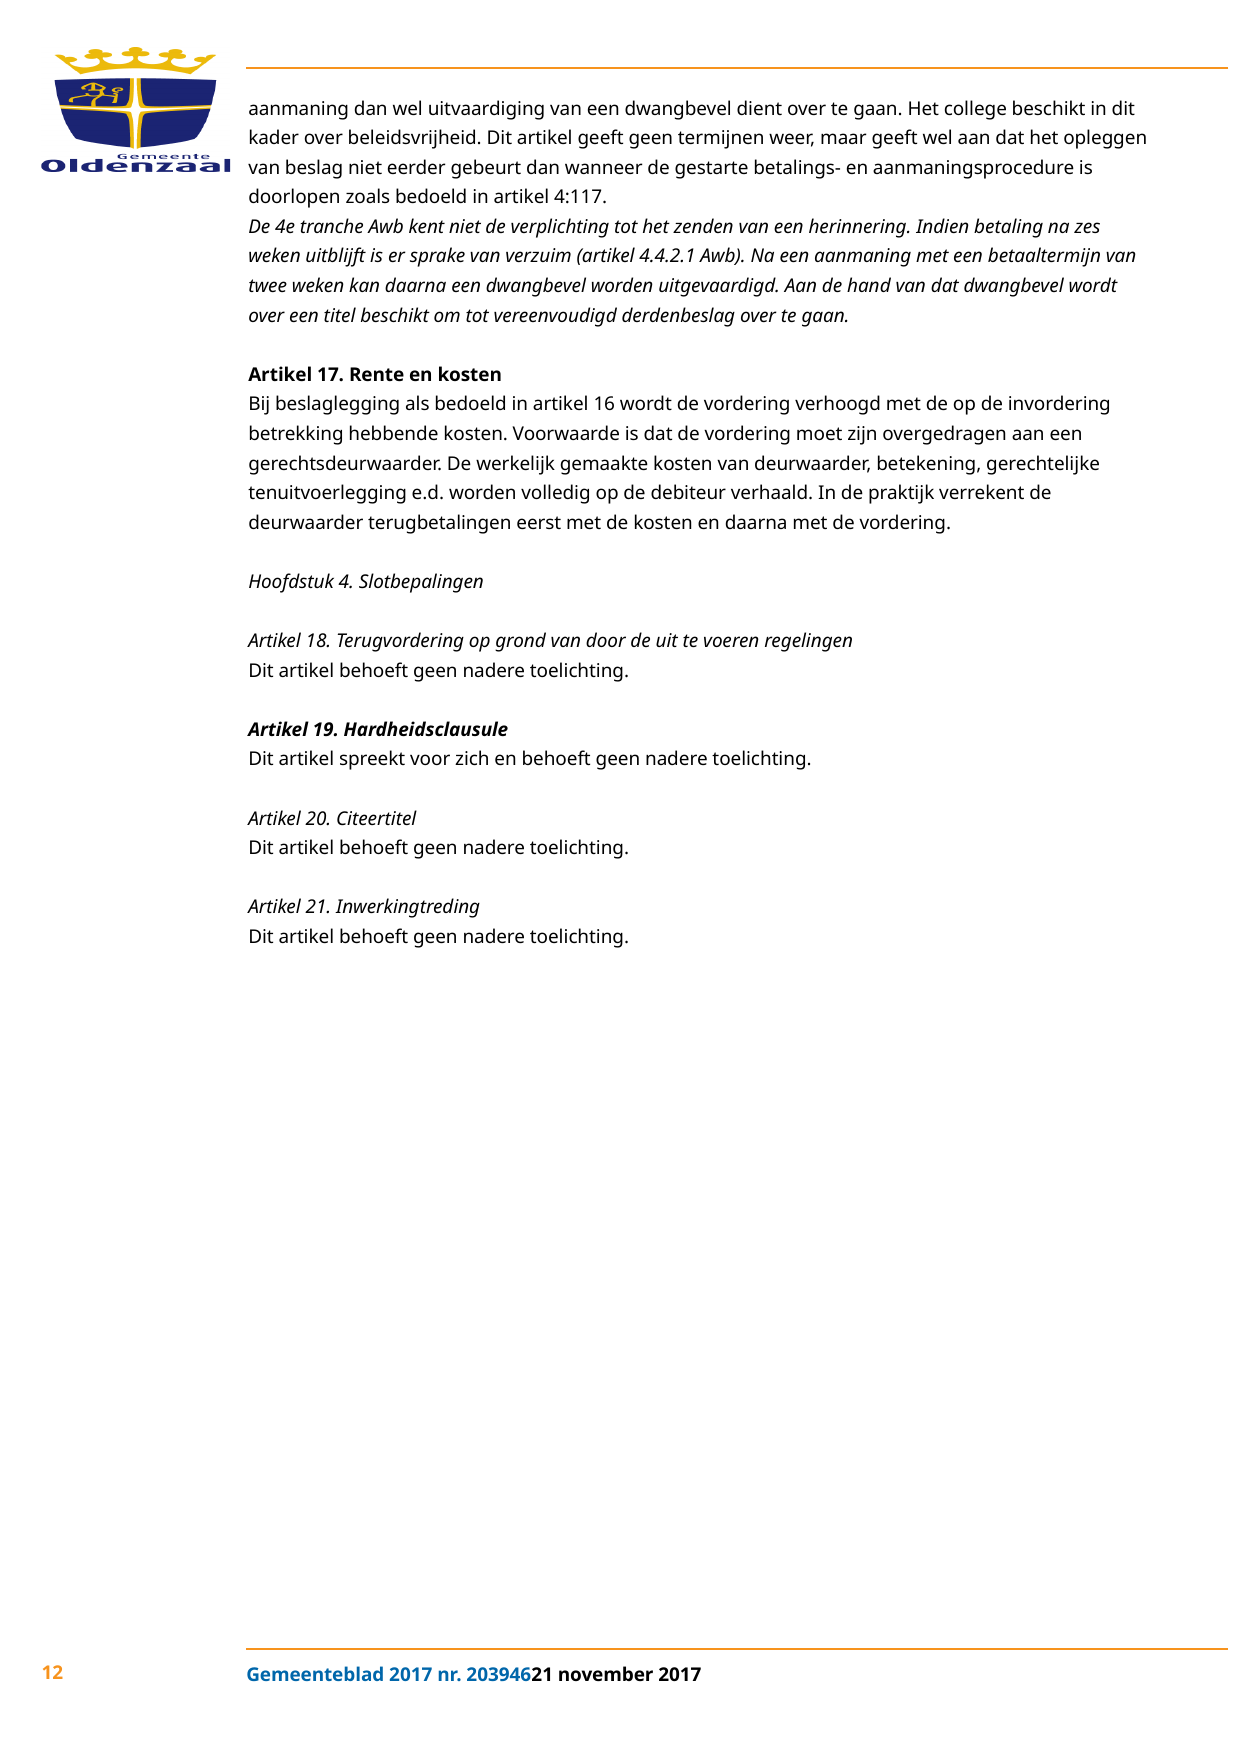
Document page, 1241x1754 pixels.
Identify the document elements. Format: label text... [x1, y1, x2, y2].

text Dit artikel behoeft geen nadere toelichting. [248, 657, 1152, 683]
text aanmaning dan wel uitvaardiging van een dwangbevel dient over te gaan. Het college beschikt in dit kader over beleidsvrijheid. Dit artikel geeft geen termijnen weer, maar geeft wel aan dat het opleggen van beslag niet eerder gebeurt dan wanneer de gestarte betalings- en aanmaningsprocedure is doorlopen zoals bedoeld in artikel 4:117. [248, 95, 1152, 209]
text Bij beslaglegging als bedoeld in artikel 16 wordt de vordering verhoogd met de op de invordering betrekking hebbende kosten. Voorwaarde is dat de vordering moet zijn overgedragen aan een gerechtsdeurwaarder. De werkelijk gemaakte kosten van deurwaarder, betekening, gerechtelijke tenuitvoerlegging e.d. worden volledig op de debiteur verhaald. In de praktijk verrekent de deurwaarder terugbetalingen eerst met de kosten en daarna met de vordering. [248, 391, 1152, 535]
text Hoofdstuk 4. Slotbepalingen [248, 568, 1152, 594]
text Artikel 20. Citeertitel [248, 805, 1152, 831]
text Artikel 18. Terugvordering op grond van door de uit te voeren regelingen [248, 627, 1152, 653]
text Dit artikel behoeft geen nadere toelichting. [248, 923, 1152, 949]
text Artikel 17. Rente en kosten [248, 361, 1152, 387]
text Dit artikel spreekt voor zich en behoeft geen nadere toelichting. [248, 746, 1152, 771]
picture [41, 47, 231, 172]
text Artikel 21. Inwerkingtreding [248, 893, 1152, 919]
text De 4e tranche Awb kent niet de verplichting tot het zenden van een herinnering. Indien betaling na zes weken uitblijft is er sprake van verzuim (artikel 4.4.2.1 Awb). Na een aanmaning met een betaaltermijn van twee weken kan daarna een dwangbevel worden uitgevaardigd. Aan de hand van dat dwangbevel wordt over een titel beschikt om tot vereenvoudigd derdenbeslag over te gaan. [248, 213, 1152, 328]
text Dit artikel behoeft geen nadere toelichting. [248, 834, 1152, 860]
text Artikel 19. Hardheidsclausule [248, 716, 1152, 742]
